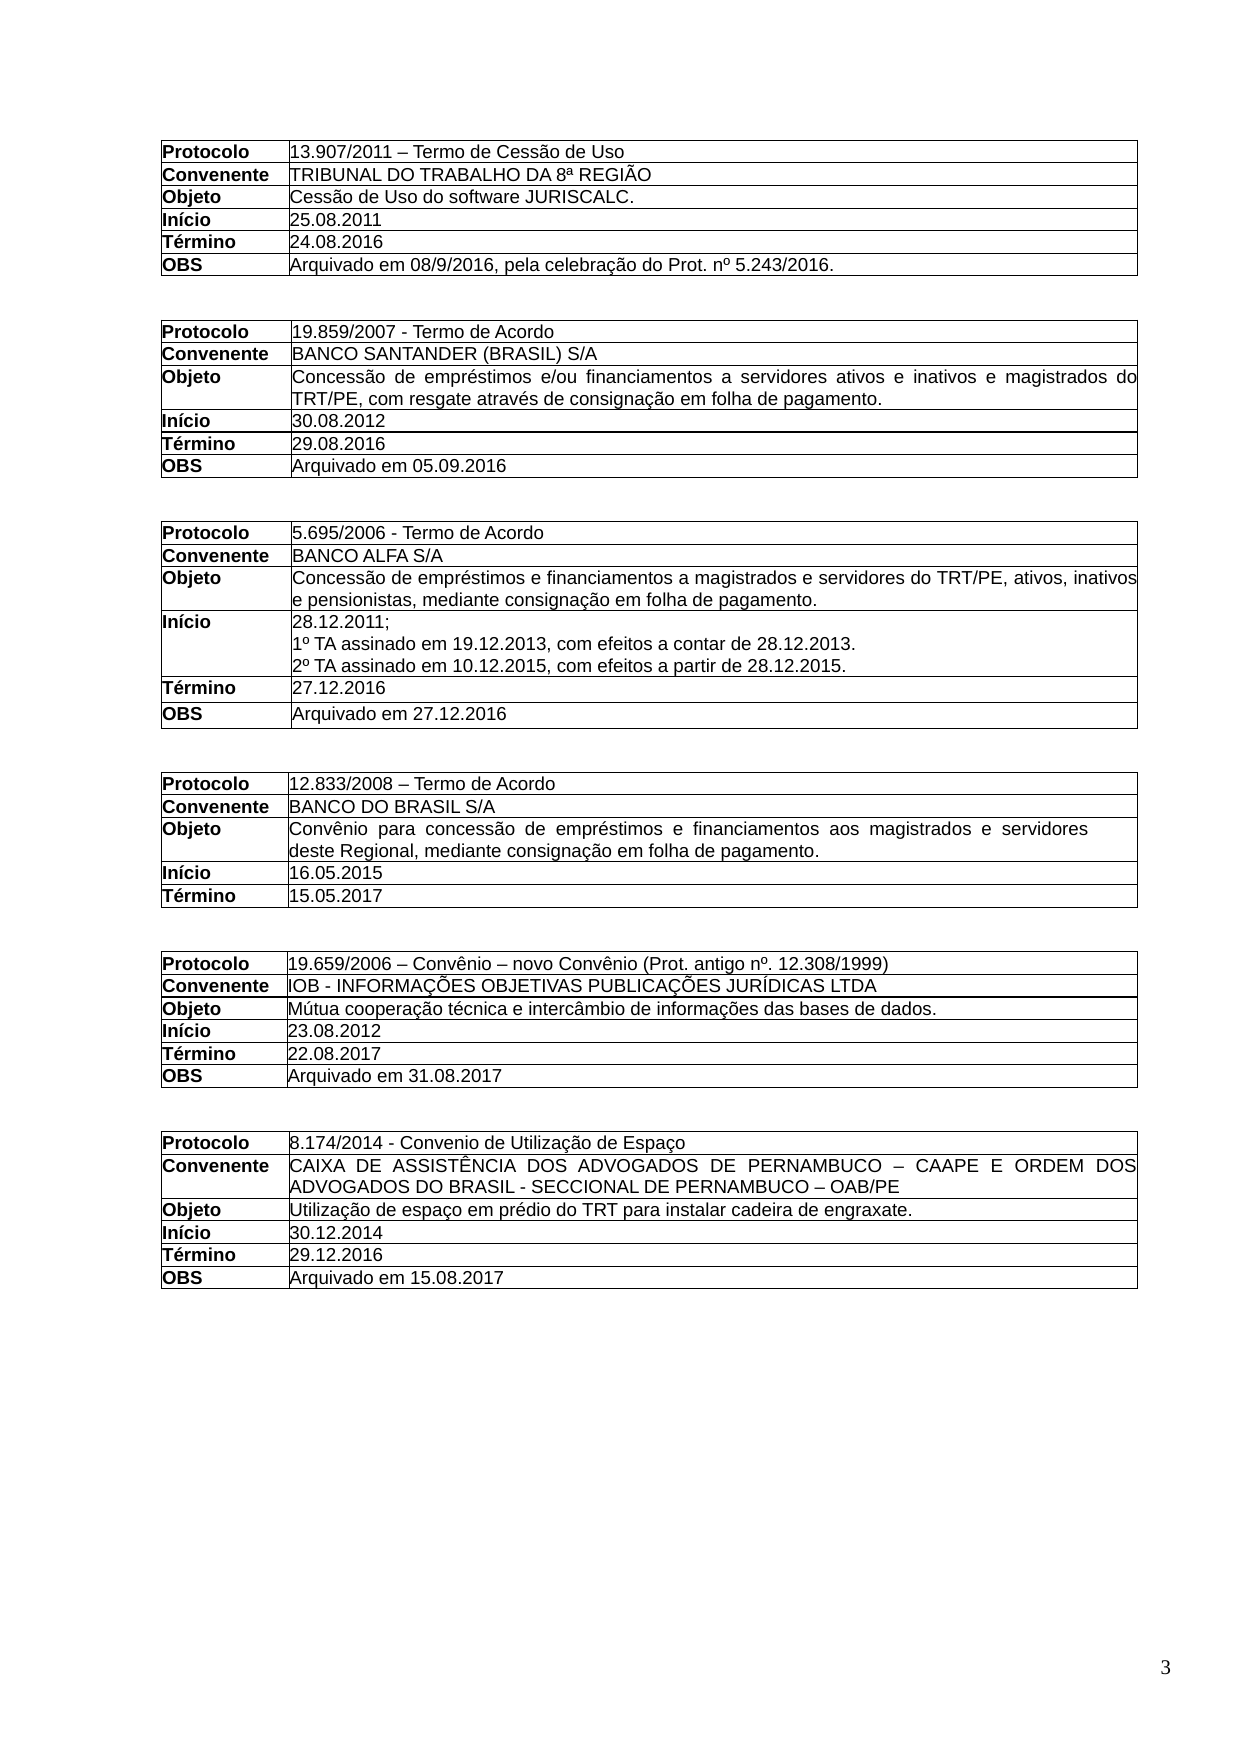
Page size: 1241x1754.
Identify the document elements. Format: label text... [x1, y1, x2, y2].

table_cell Convênio para concessão de empréstimos e financiamentos aos magistrados e servidores deste Regional, mediante consignação em folha de pagamento. [289, 818, 1137, 861]
table_header Protocolo [162, 522, 291, 543]
table_cell OBS [162, 1267, 289, 1288]
table_cell OBS [162, 1065, 287, 1087]
table_cell Início [162, 1221, 289, 1243]
table_cell Convenente [162, 343, 291, 365]
table_cell Objeto [162, 366, 291, 409]
table_cell Objeto [162, 1199, 289, 1220]
table_header 19.859/2007 - Termo de Acordo [292, 321, 1137, 342]
table_cell 24.08.2016 [290, 231, 1137, 253]
table_cell Mútua cooperação técnica e intercâmbio de informações das bases de dados. [288, 998, 1137, 1019]
table_cell 29.08.2016 [292, 433, 1137, 454]
table_cell Arquivado em 08/9/2016, pela celebração do Prot. nº 5.243/2016. [290, 254, 1137, 275]
table_header Protocolo [162, 321, 291, 342]
table_cell Concessão de empréstimos e financiamentos a magistrados e servidores do TRT/PE, ativos, inativos e pensionistas, mediante consignação em folha de pagamento. [292, 567, 1137, 610]
table_cell Início [162, 410, 291, 431]
table_cell TRIBUNAL DO TRABALHO DA 8ª REGIÃO [290, 163, 1137, 185]
table_cell CAIXA DE ASSISTÊNCIA DOS ADVOGADOS DE PERNAMBUCO – CAAPE E ORDEM DOS ADVOGADOS DO BRASIL - SECCIONAL DE PERNAMBUCO – OAB/PE [290, 1155, 1137, 1198]
table_cell 22.08.2017 [288, 1043, 1137, 1064]
table_cell 16.05.2015 [289, 862, 1137, 884]
table_cell 15.05.2017 [289, 885, 1137, 907]
table_header 12.833/2008 – Termo de Acordo [289, 773, 1137, 794]
table_cell Concessão de empréstimos e/ou financiamentos a servidores ativos e inativos e magistrados do TRT/PE, com resgate através de consignação em folha de pagamento. [292, 366, 1137, 409]
table_cell Cessão de Uso do software JURISCALC. [290, 186, 1137, 207]
table_cell Objeto [162, 186, 289, 207]
table_cell Término [162, 1244, 289, 1266]
table_header Protocolo [162, 1132, 289, 1154]
table_cell Término [162, 231, 289, 253]
table_cell 30.08.2012 [292, 410, 1137, 431]
table_cell OBS [162, 455, 291, 477]
table_cell Convenente [162, 163, 289, 185]
table_cell Início [162, 611, 291, 676]
table_header Protocolo [162, 773, 288, 794]
table_cell Convenente [162, 1155, 289, 1198]
table_cell Início [162, 209, 289, 230]
table_header Protocolo [162, 952, 287, 974]
table_cell Arquivado em 31.08.2017 [288, 1065, 1137, 1087]
table_cell Objeto [162, 567, 291, 610]
table_cell Início [162, 1020, 287, 1042]
table_cell 30.12.2014 [290, 1221, 1137, 1243]
table_cell Objeto [162, 998, 287, 1019]
table_cell BANCO DO BRASIL S/A [289, 795, 1137, 817]
table_cell 23.08.2012 [288, 1020, 1137, 1042]
table_cell Convenente [162, 975, 287, 996]
table_cell Arquivado em 15.08.2017 [290, 1267, 1137, 1288]
table_cell IOB - INFORMAÇÕES OBJETIVAS PUBLICAÇÕES JURÍDICAS LTDA [288, 975, 1137, 996]
table_cell Arquivado em 27.12.2016 [292, 703, 1137, 728]
table_cell 25.08.2011 [290, 209, 1137, 230]
table_cell Término [162, 1043, 287, 1064]
table_cell Arquivado em 05.09.2016 [292, 455, 1137, 477]
table_cell Utilização de espaço em prédio do TRT para instalar cadeira de engraxate. [290, 1199, 1137, 1220]
table_cell BANCO SANTANDER (BRASIL) S/A [292, 343, 1137, 365]
table_header 5.695/2006 - Termo de Acordo [292, 522, 1137, 543]
table_cell 28.12.2011; 1º TA assinado em 19.12.2013, com efeitos a contar de 28.12.2013. 2º TA assinado em 10.12.2015, com efeitos a partir de 28.12.2015. [292, 611, 1137, 676]
table_header 19.659/2006 – Convênio – novo Convênio (Prot. antigo nº. 12.308/1999) [288, 952, 1137, 974]
table_header Protocolo [162, 141, 289, 162]
table_cell Término [162, 885, 288, 907]
table_cell Convenente [162, 795, 288, 817]
table_cell Término [162, 433, 291, 454]
table_cell OBS [162, 703, 291, 728]
table_header 13.907/2011 – Termo de Cessão de Uso [290, 141, 1137, 162]
table_cell 29.12.2016 [290, 1244, 1137, 1266]
table_cell 27.12.2016 [292, 677, 1137, 702]
table_cell Término [162, 677, 291, 702]
table_cell Convenente [162, 545, 291, 566]
table_cell BANCO ALFA S/A [292, 545, 1137, 566]
table_cell Início [162, 862, 288, 884]
table_cell Objeto [162, 818, 288, 861]
table_header 8.174/2014 - Convenio de Utilização de Espaço [290, 1132, 1137, 1154]
table_cell OBS [162, 254, 289, 275]
